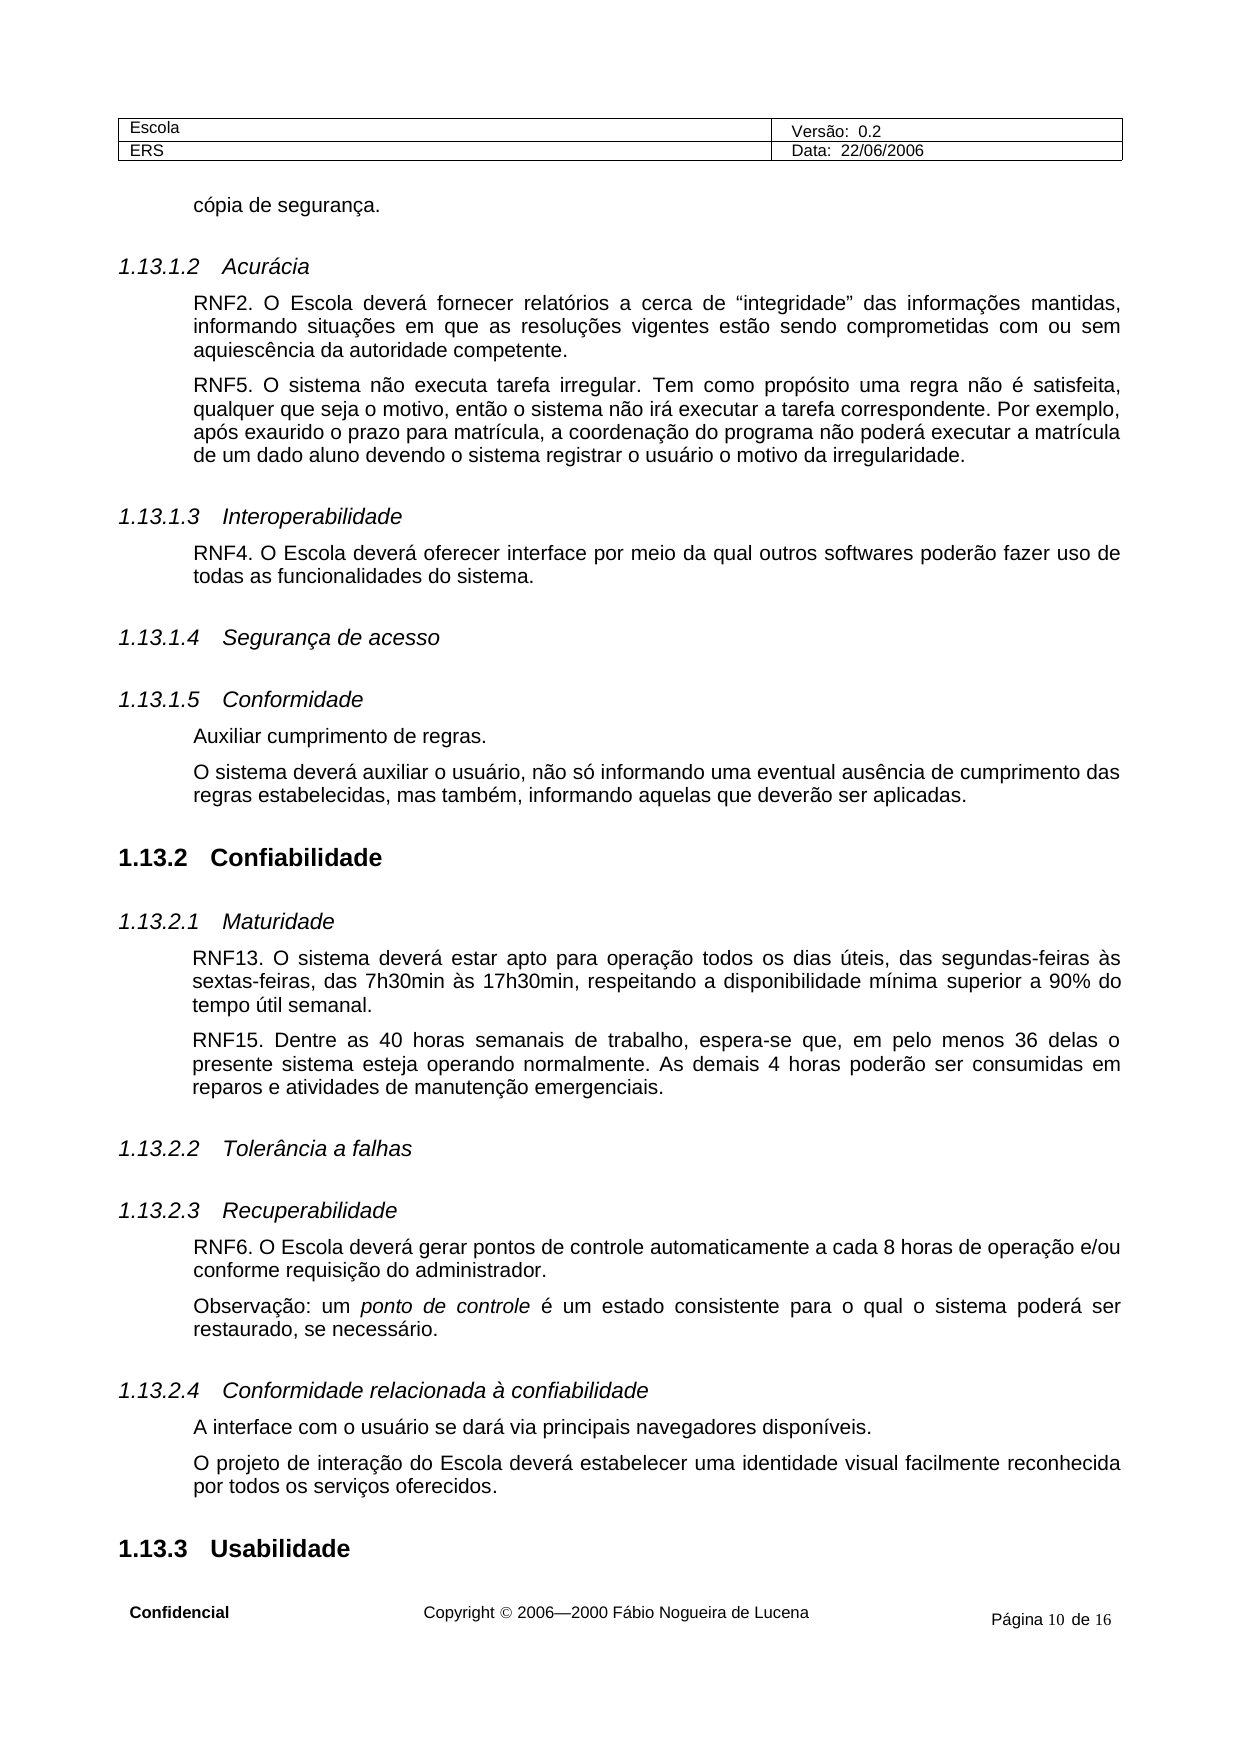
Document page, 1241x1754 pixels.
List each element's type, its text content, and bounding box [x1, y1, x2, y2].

subtitle Conformidade relacionada à confiabilidade [118, 1378, 1122, 1403]
subtitle Maturidade [118, 909, 1122, 934]
text RNF5. O sistema não executa tarefa irregular. Tem como propósito uma regra não é satisfeita, qualquer que seja o motivo, então o sistema não irá executar a tarefa correspondente. Por exemplo, após exaurido o prazo para matrícula, a coordenação do programa não poderá executar a matrícula de um dado aluno devendo o sistema registrar o usuário o motivo da irregularidade. [193, 374, 1122, 467]
text O sistema deverá auxiliar o usuário, não só informando uma eventual ausência de cumprimento das regras estabelecidas, mas também, informando aquelas que deverão ser aplicadas. [193, 761, 1122, 807]
subtitle Tolerância a falhas [118, 1136, 1122, 1161]
subtitle Confiabilidade [118, 844, 1122, 872]
text RNF13. O sistema deverá estar apto para operação todos os dias úteis, das segundas-feiras às sextas-feiras, das 7h30min às 17h30min, respeitando a disponibilidade mínima superior a 90% do tempo útil semanal. [192, 947, 1122, 1016]
subtitle Conformidade [118, 687, 1122, 712]
text RNF2. O Escola deverá fornecer relatórios a cerca de “integridade” das informações mantidas, informando situações em que as resoluções vigentes estão sendo comprometidas com ou sem aquiescência da autoridade competente. [193, 292, 1122, 361]
text Observação: um ponto de controle é um estado consistente para o qual o sistema poderá ser restaurado, se necessário. [193, 1294, 1122, 1341]
text Auxiliar cumprimento de regras. [193, 725, 1122, 748]
text O projeto de interação do Escola deverá estabelecer uma identidade visual facilmente reconhecida por todos os serviços oferecidos. [193, 1451, 1122, 1498]
text RNF6. O Escola deverá gerar pontos de controle automaticamente a cada 8 horas de operação e/ou conforme requisição do administrador. [193, 1236, 1122, 1282]
text A interface com o usuário se dará via principais navegadores disponíveis. [193, 1416, 1122, 1439]
subtitle Recuperabilidade [118, 1198, 1122, 1223]
text RNF15. Dentre as 40 horas semanais de trabalho, espera-se que, em pelo menos 36 delas o presente sistema esteja operando normalmente. As demais 4 horas poderão ser consumidas em reparos e atividades de manutenção emergenciais. [192, 1029, 1122, 1098]
text cópia de segurança. [193, 194, 1122, 217]
subtitle Acurácia [118, 254, 1122, 279]
subtitle Interoperabilidade [118, 504, 1122, 529]
text RNF4. O Escola deverá oferecer interface por meio da qual outros softwares poderão fazer uso de todas as funcionalidades do sistema. [193, 541, 1122, 588]
subtitle Usabilidade [118, 1535, 1122, 1563]
subtitle Segurança de acesso [118, 625, 1122, 650]
